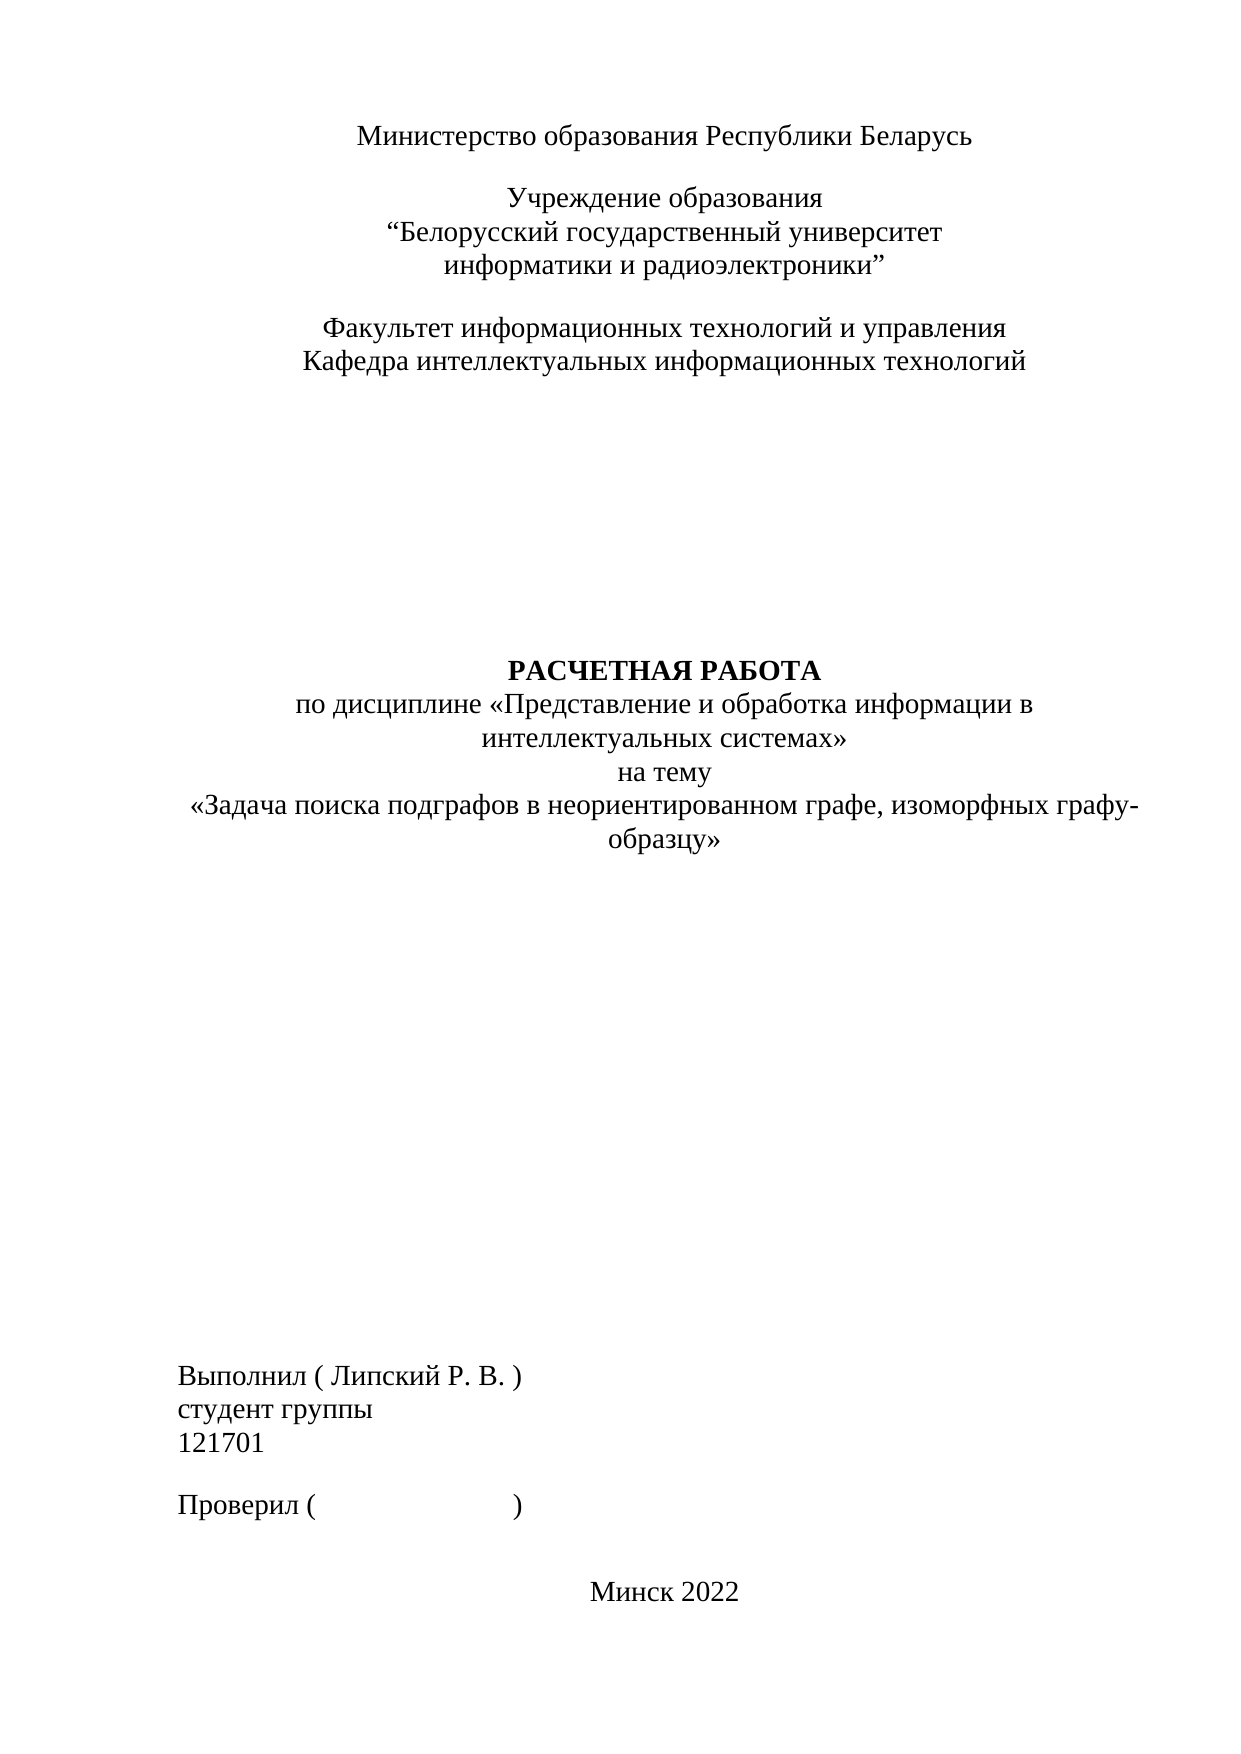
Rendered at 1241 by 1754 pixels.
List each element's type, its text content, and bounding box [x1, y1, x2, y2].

text «Задача поиска подграфов в неориентированном графе, изоморфных графу-образцу» [177, 787, 1152, 854]
text 121701 [177, 1425, 1152, 1458]
text студент группы [177, 1391, 1152, 1425]
text Кафедра интеллектуальных информационных технологий [177, 343, 1152, 377]
text информатики и радиоэлектроники” [177, 247, 1152, 281]
text РАСЧЕТНАЯ РАБОТА [177, 653, 1152, 687]
text Выполнил ( Липский Р. В. ) [177, 1358, 1152, 1391]
text на тему [177, 754, 1152, 787]
text Факультет информационных технологий и управления [177, 310, 1152, 343]
text по дисциплине «Представление и обработка информации в интеллектуальных системах» [177, 687, 1152, 754]
text “Белорусский государственный университет [177, 214, 1152, 247]
text Минск 2022 [177, 1574, 1152, 1608]
text Министерство образования Республики Беларусь [177, 118, 1152, 152]
text Проверил ( ) [177, 1487, 1152, 1521]
text Учреждение образования [177, 180, 1152, 214]
